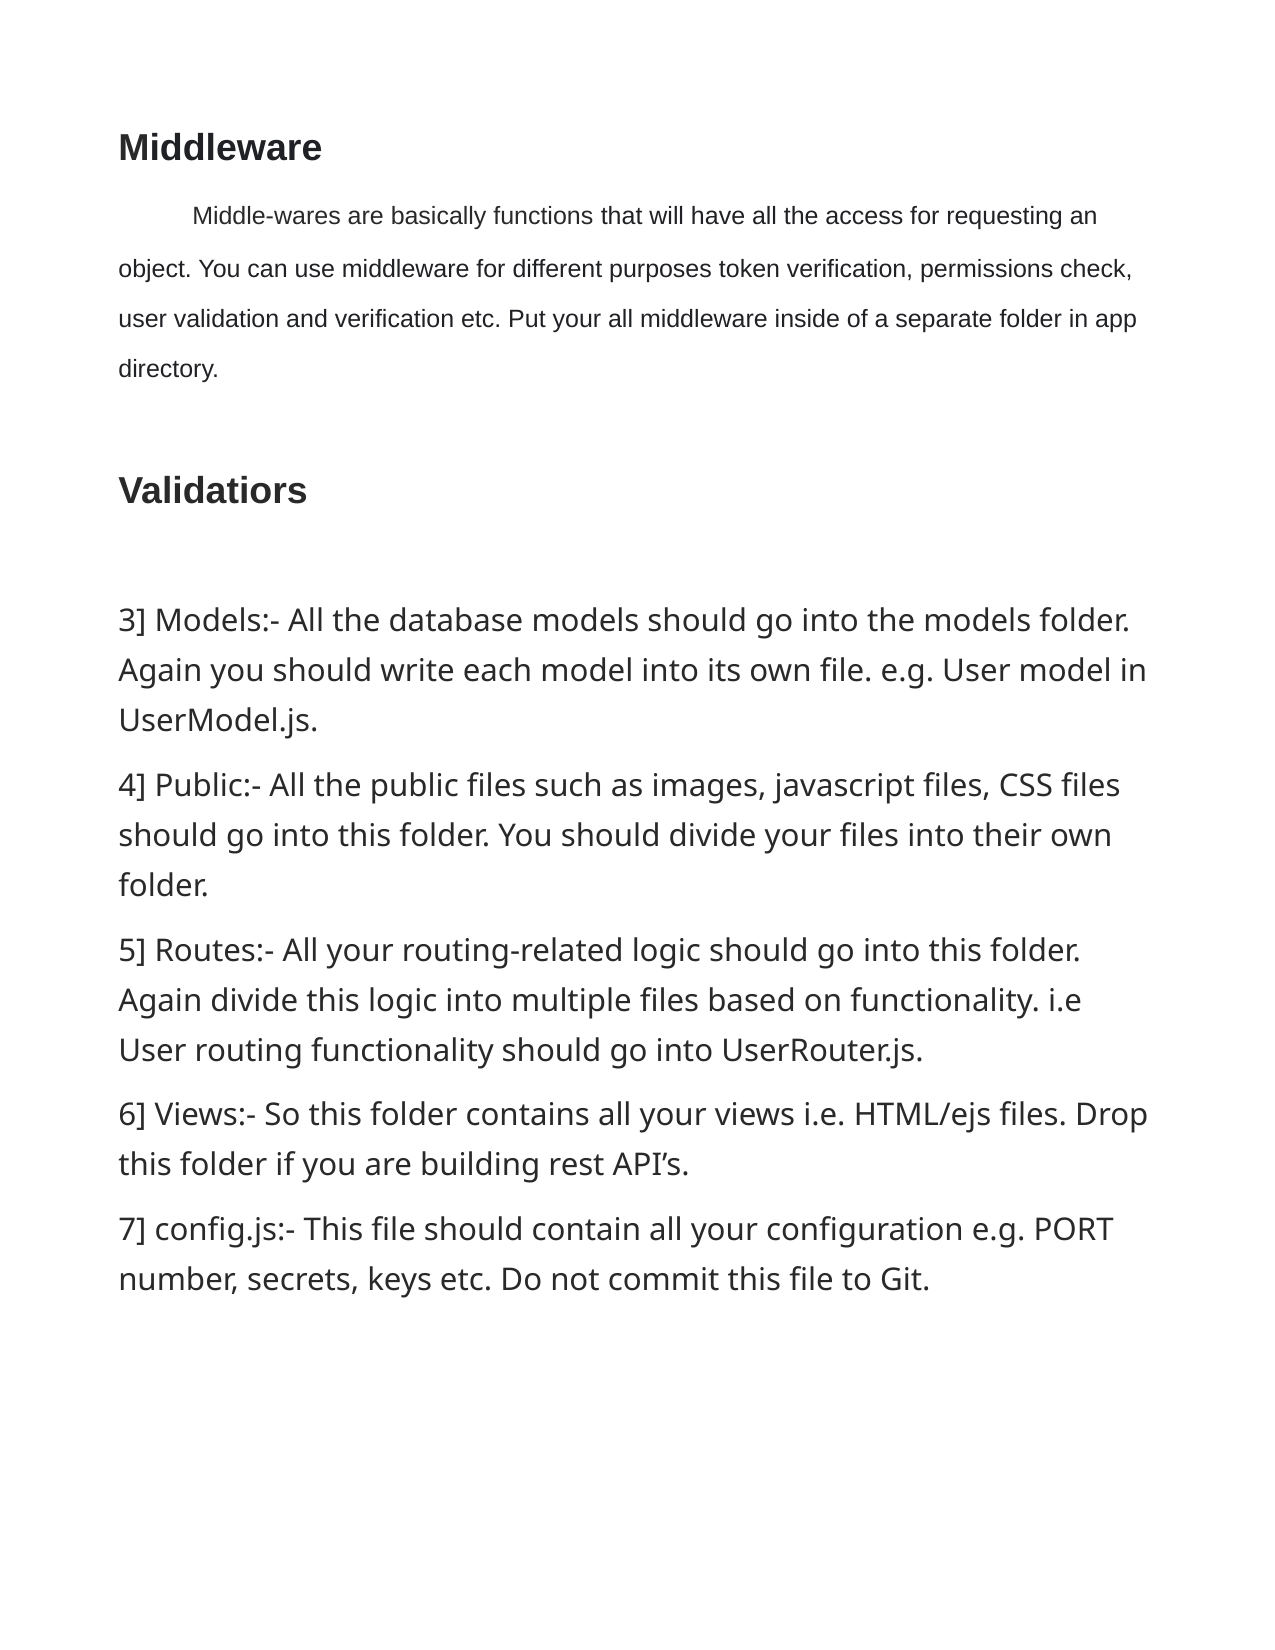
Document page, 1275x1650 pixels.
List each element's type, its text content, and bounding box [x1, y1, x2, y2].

text 3] Models:- All the database models should go into the models folder. Again you should write each model into its own file. e.g. User model in UserModel.js. [118, 591, 1157, 741]
text Validatiors [118, 462, 1157, 512]
text 7] config.js:- This file should contain all your configuration e.g. PORT number, secrets, keys etc. Do not commit this file to Git. [118, 1199, 1157, 1299]
text 5] Routes:- All your routing-related logic should go into this folder. Again divide this logic into multiple files based on functionality. i.e User routing functionality should go into UserRouter.js. [118, 920, 1157, 1070]
text 6] Views:- So this folder contains all your views i.e. HTML/ejs files. Drop this folder if you are building rest API’s. [118, 1085, 1157, 1185]
text Middle-wares are basically functions that will have all the access for requesting an object. You can use middleware for different purposes token verification, permissions check, user validation and verification etc. Put your all middleware inside of a separate folder in app directory. [118, 183, 1157, 383]
text 4] Public:- All the public files such as images, javascript files, CSS files should go into this folder. You should divide your files into their own folder. [118, 756, 1157, 906]
text Middleware [118, 118, 1157, 168]
